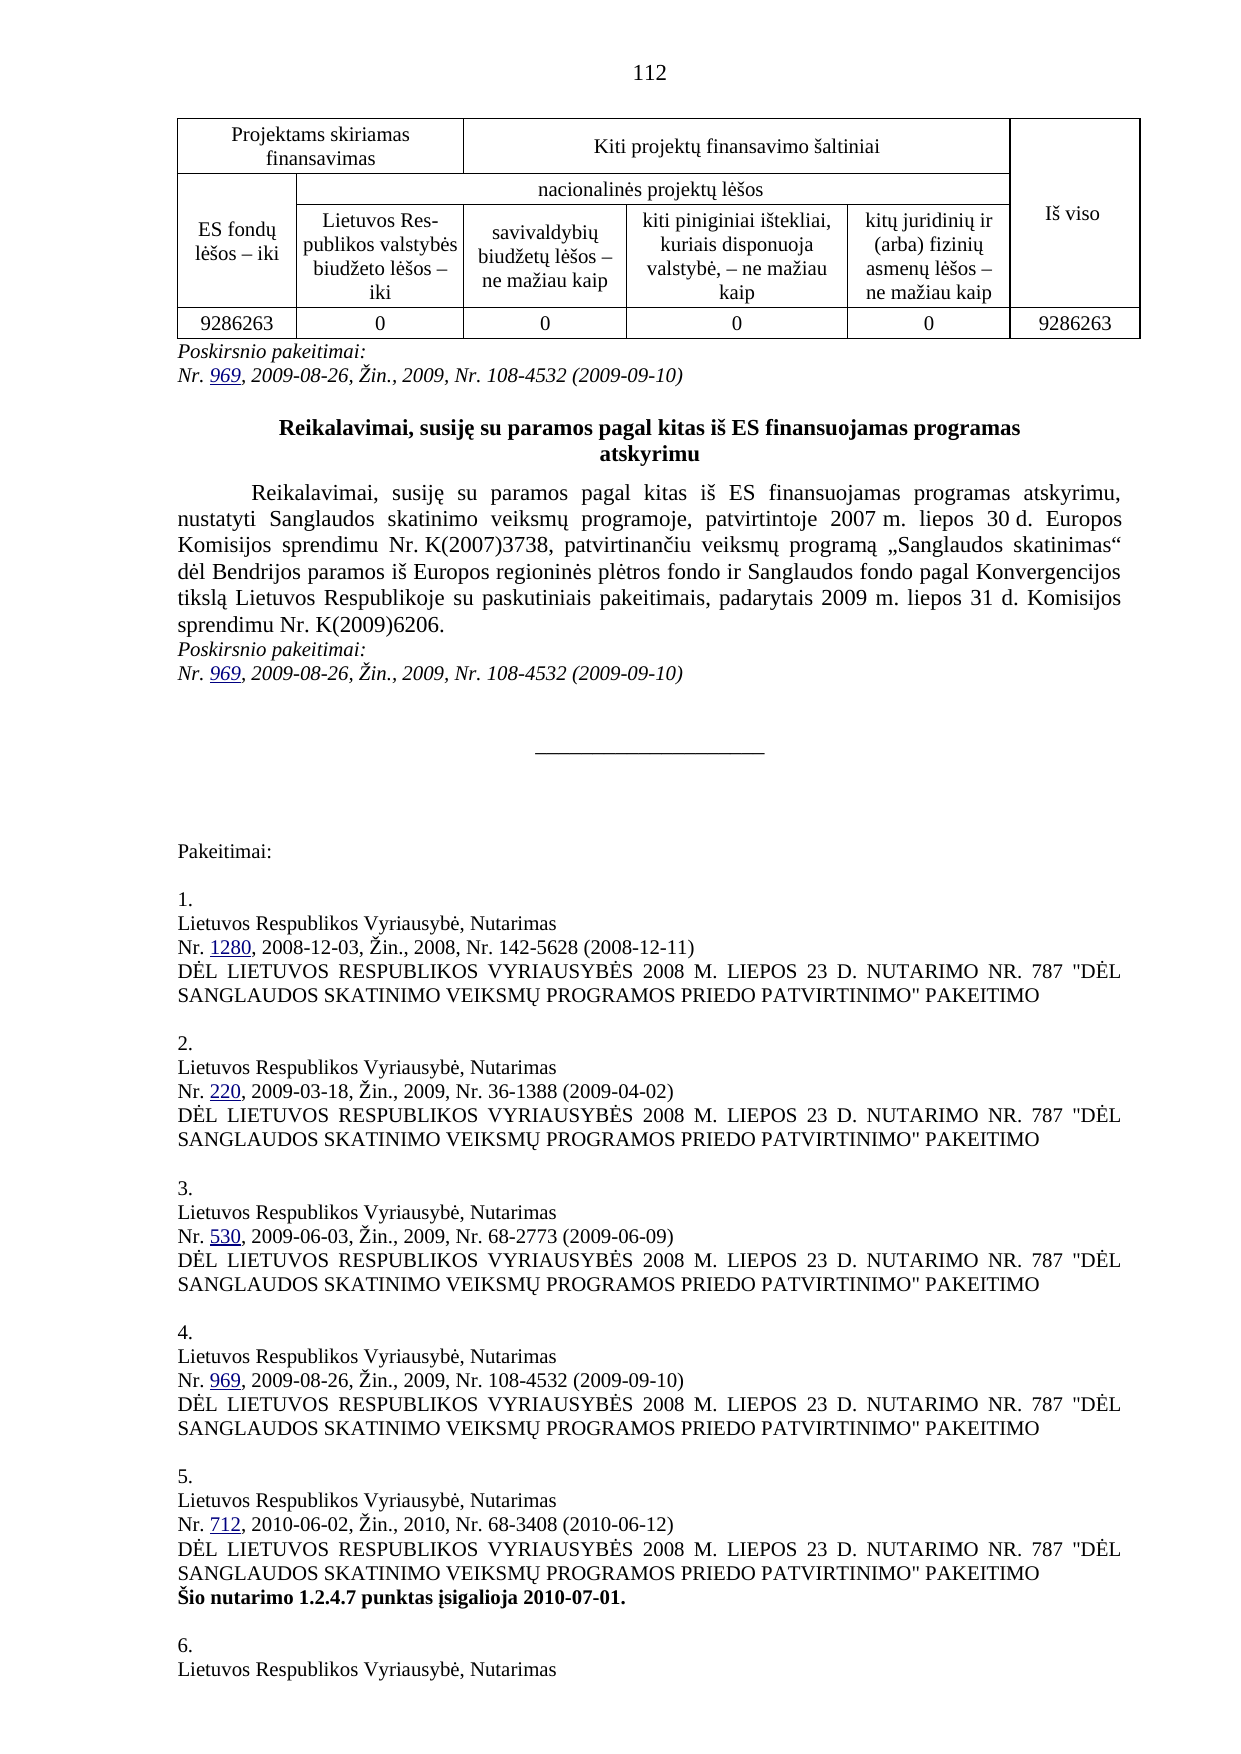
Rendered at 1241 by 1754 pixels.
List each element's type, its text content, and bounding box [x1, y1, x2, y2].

text Poskirsnio pakeitimai: [177, 637, 1122, 661]
text DĖL LIETUVOS RESPUBLIKOS VYRIAUSYBĖS 2008 M. LIEPOS 23 D. NUTARIMO NR. 787 "DĖL SANGLAUDOS SKATINIMO VEIKSMŲ PROGRAMOS PRIEDO PATVIRTINIMO" PAKEITIMO [177, 1103, 1122, 1151]
text DĖL LIETUVOS RESPUBLIKOS VYRIAUSYBĖS 2008 M. LIEPOS 23 D. NUTARIMO NR. 787 "DĖL SANGLAUDOS SKATINIMO VEIKSMŲ PROGRAMOS PRIEDO PATVIRTINIMO" PAKEITIMO [177, 1248, 1122, 1296]
text Pakeitimai: [177, 839, 1122, 863]
table_cell ES fondų lėšos – iki [178, 174, 296, 307]
table_cell 9286263 [1011, 308, 1139, 338]
text Nr. 969, 2009-08-26, Žin., 2009, Nr. 108-4532 (2009-09-10) [177, 661, 1122, 685]
text Lietuvos Respublikos Vyriausybė, Nutarimas [177, 1344, 1122, 1368]
text DĖL LIETUVOS RESPUBLIKOS VYRIAUSYBĖS 2008 M. LIEPOS 23 D. NUTARIMO NR. 787 "DĖL SANGLAUDOS SKATINIMO VEIKSMŲ PROGRAMOS PRIEDO PATVIRTINIMO" PAKEITIMO [177, 1392, 1122, 1440]
text Šio nutarimo 1.2.4.7 punktas įsigalioja 2010-07-01. [177, 1584, 1122, 1609]
text Lietuvos Respublikos Vyriausybė, Nutarimas [177, 1657, 1122, 1681]
text Reikalavimai, susiję su paramos pagal kitas iš ES finansuojamas programas atskyrimu [177, 414, 1122, 466]
text Poskirsnio pakeitimai: [177, 339, 1122, 363]
text 4. [177, 1320, 1122, 1344]
text Lietuvos Respublikos Vyriausybė, Nutarimas [177, 1055, 1122, 1079]
text Lietuvos Respublikos Vyriausybė, Nutarimas [177, 1199, 1122, 1224]
text DĖL LIETUVOS RESPUBLIKOS VYRIAUSYBĖS 2008 M. LIEPOS 23 D. NUTARIMO NR. 787 "DĖL SANGLAUDOS SKATINIMO VEIKSMŲ PROGRAMOS PRIEDO PATVIRTINIMO" PAKEITIMO [177, 959, 1122, 1007]
text 1. [177, 887, 1122, 911]
text Nr. 969, 2009-08-26, Žin., 2009, Nr. 108-4532 (2009-09-10) [177, 363, 1122, 387]
text Reikalavimai, susiję su paramos pagal kitas iš ES finansuojamas programas atskyrimu, nustatyti Sanglaudos skatinimo veiksmų programoje, patvirtintoje 2007 m. liepos 30 d. Europos Komisijos sprendimu Nr. K(2007)3738, patvirtinančiu veiksmų programą „Sanglaudos skatinimas“ dėl Bendrijos paramos iš Europos regioninės plėtros fondo ir Sanglaudos fondo pagal Konvergencijos tikslą Lietuvos Respublikoje su paskutiniais pakeitimais, padarytais 2009 m. liepos 31 d. Komisijos sprendimu Nr. K(2009)6206. [177, 479, 1122, 637]
table_header Projektams skiriamas finansavimas [178, 119, 463, 173]
table_cell 0 [627, 308, 847, 338]
table_cell kitų juridinių ir (arba) fizinių asmenų lėšos – ne mažiau kaip [848, 205, 1009, 307]
text 2. [177, 1031, 1122, 1055]
text Nr. 969, 2009-08-26, Žin., 2009, Nr. 108-4532 (2009-09-10) [177, 1368, 1122, 1392]
text 3. [177, 1176, 1122, 1199]
text Nr. 1280, 2008-12-03, Žin., 2008, Nr. 142-5628 (2008-12-11) [177, 935, 1122, 959]
text Nr. 530, 2009-06-03, Žin., 2009, Nr. 68-2773 (2009-06-09) [177, 1224, 1122, 1248]
text Nr. 220, 2009-03-18, Žin., 2009, Nr. 36-1388 (2009-04-02) [177, 1079, 1122, 1103]
text DĖL LIETUVOS RESPUBLIKOS VYRIAUSYBĖS 2008 M. LIEPOS 23 D. NUTARIMO NR. 787 "DĖL SANGLAUDOS SKATINIMO VEIKSMŲ PROGRAMOS PRIEDO PATVIRTINIMO" PAKEITIMO [177, 1536, 1122, 1584]
text Nr. 712, 2010-06-02, Žin., 2010, Nr. 68-3408 (2010-06-12) [177, 1512, 1122, 1536]
text 6. [177, 1633, 1122, 1657]
table_cell 0 [464, 308, 626, 338]
table_cell 9286263 [178, 308, 296, 338]
text Lietuvos Respublikos Vyriausybė, Nutarimas [177, 1488, 1122, 1512]
table_header Iš viso [1011, 119, 1139, 307]
table_cell savivaldybių biudžetų lėšos – ne mažiau kaip [464, 205, 626, 307]
table_cell Lietuvos Res­publikos valsty­bės biudžeto lėšos – iki [297, 205, 463, 307]
table_cell kiti piniginiai ištekliai, kuriais disponuoja valstybė, – ne mažiau kaip [627, 205, 847, 307]
table_cell nacionalinės projektų lėšos [297, 174, 1009, 204]
table_cell 0 [848, 308, 1009, 338]
table_header Kiti projektų finansavimo šaltiniai [464, 119, 1009, 173]
text 5. [177, 1464, 1122, 1488]
text –––––––––––––––––––– [177, 738, 1122, 764]
table_cell 0 [297, 308, 463, 338]
text Lietuvos Respublikos Vyriausybė, Nutarimas [177, 911, 1122, 935]
